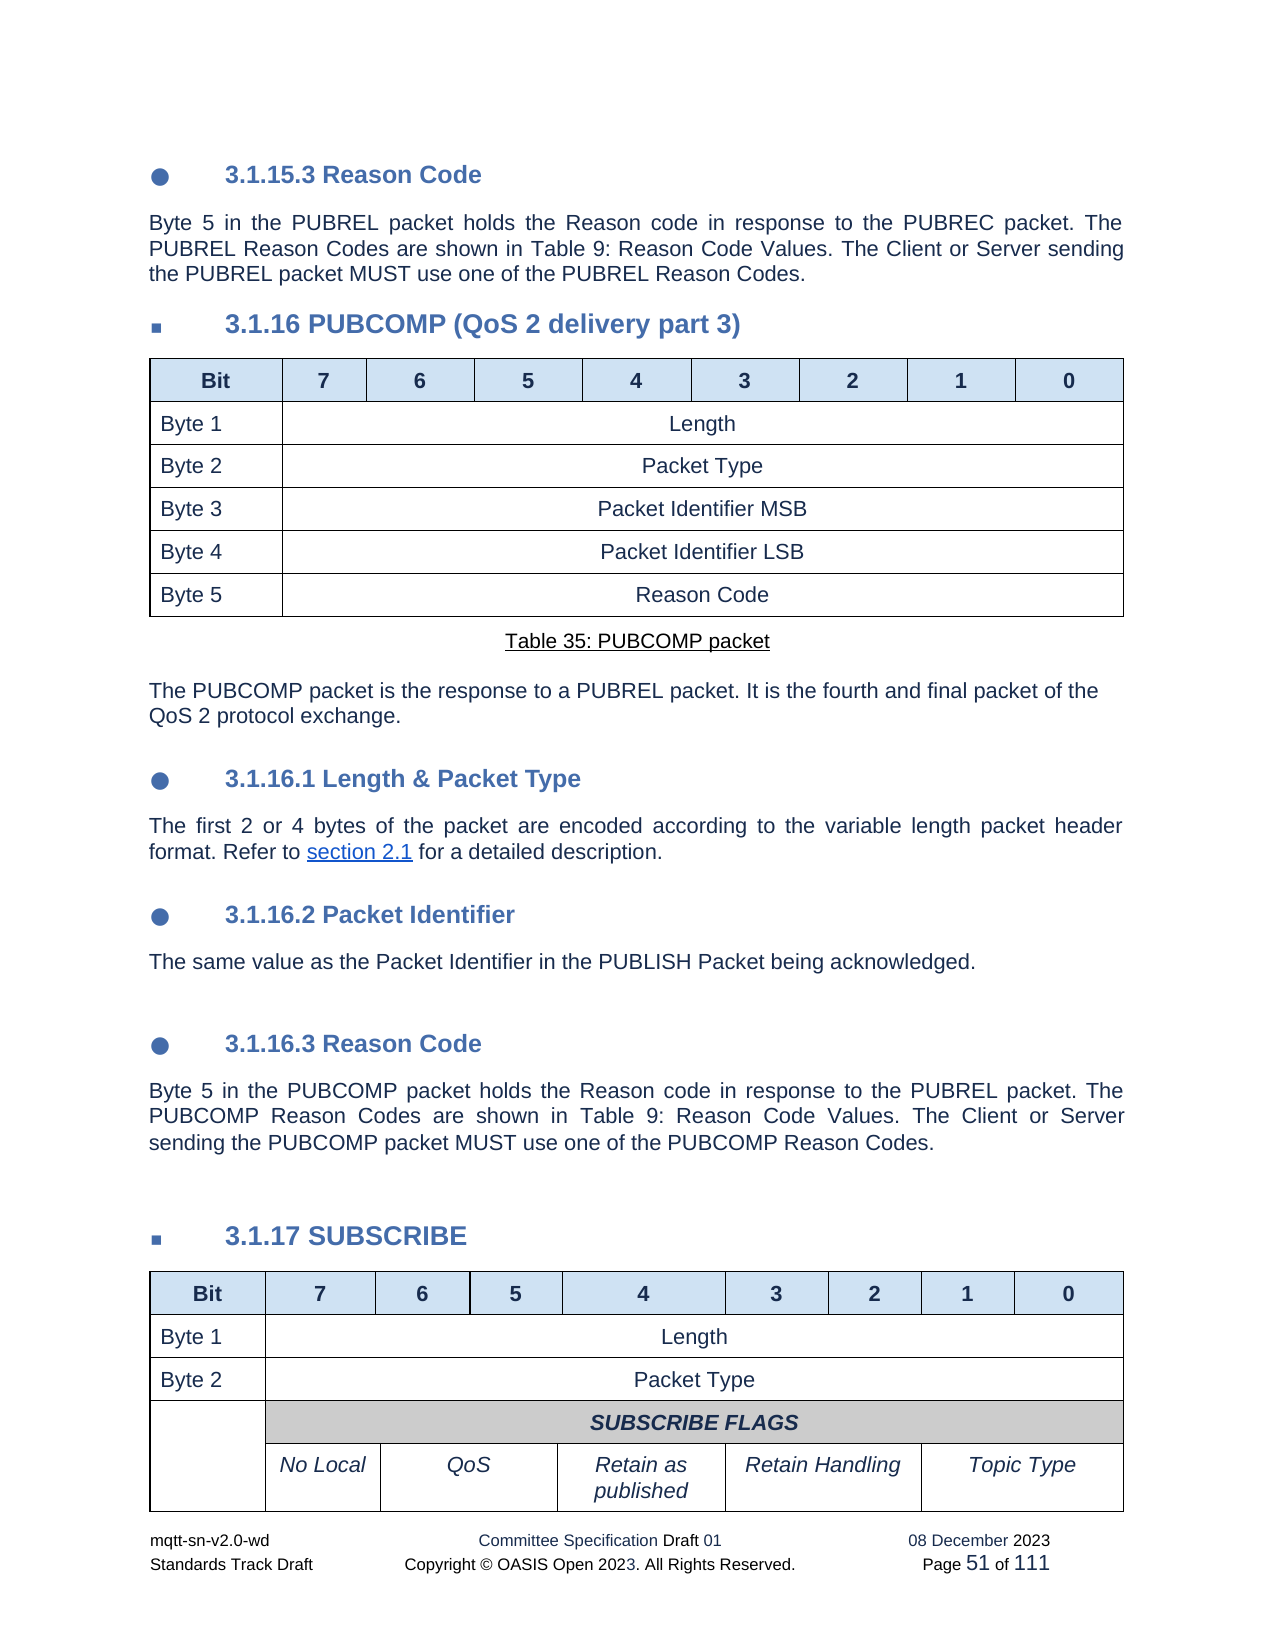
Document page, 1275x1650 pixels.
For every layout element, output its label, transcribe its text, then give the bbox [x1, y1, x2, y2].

table_header 6 [367, 359, 474, 401]
table_cell SUBSCRIBE FLAGS [266, 1401, 1123, 1443]
subtitle 3.1.16.1 Length & Packet Type [150, 753, 1124, 800]
table_cell Byte 2 [151, 445, 282, 487]
table_header 2 [800, 359, 907, 401]
table_header 7 [266, 1272, 375, 1314]
text Table 35: PUBCOMP packet [150, 629, 1125, 653]
subtitle 3.1.17 SUBSCRIBE [150, 1217, 1124, 1256]
table_cell Length [266, 1315, 1123, 1357]
table_cell QoS [381, 1444, 557, 1511]
table_header 4 [563, 1272, 725, 1314]
table_header 1 [908, 359, 1015, 401]
table_header Bit [151, 359, 282, 401]
text Byte 5 in the PUBCOMP packet holds the Reason code in response to the PUBREL packet. The PUBCOMP Reason Codes are shown in Table 9: Reason Code Values. The Client or Server sending the PUBCOMP packet MUST use one of the PUBCOMP Reason Codes. [148, 1077, 1124, 1154]
table_header 3 [726, 1272, 828, 1314]
table_cell Byte 4 [151, 531, 282, 573]
table_cell Byte 3 [151, 488, 282, 530]
subtitle 3.1.16.2 Packet Identifier [150, 889, 1124, 936]
table_cell Byte 5 [151, 574, 282, 616]
table_header 5 [475, 359, 582, 401]
text Byte 5 in the PUBREL packet holds the Reason code in response to the PUBREC packet. The PUBREL Reason Codes are shown in Table 9: Reason Code Values. The Client or Server sending the PUBREL packet MUST use one of the PUBREL Reason Codes. [148, 209, 1124, 287]
text The same value as the Packet Identifier in the PUBLISH Packet being acknowledged. [148, 949, 1124, 974]
table_header 2 [829, 1272, 921, 1314]
table_cell Length [283, 402, 1123, 444]
table_header 4 [583, 359, 691, 401]
table_header 0 [1016, 359, 1123, 401]
table_cell Topic Type [922, 1444, 1123, 1511]
table_cell [151, 1401, 265, 1511]
table_header 6 [376, 1272, 469, 1314]
table_cell Retain Handling [726, 1444, 921, 1511]
table_header 5 [471, 1272, 562, 1314]
table_header 7 [283, 359, 366, 401]
table_cell Byte 2 [151, 1358, 265, 1400]
table_cell Byte 1 [151, 402, 282, 444]
table_cell Packet Identifier LSB [283, 531, 1123, 573]
text The PUBCOMP packet is the response to a PUBREL packet. It is the fourth and final packet of the QoS 2 protocol exchange. [148, 678, 1124, 728]
table_header Bit [151, 1272, 265, 1314]
subtitle 3.1.15.3 Reason Code [150, 150, 1124, 197]
table_cell No Local [266, 1444, 380, 1511]
table_cell Reason Code [283, 574, 1123, 616]
table_header 3 [692, 359, 799, 401]
table_header 0 [1015, 1272, 1123, 1314]
table_cell Packet Type [283, 445, 1123, 487]
text The first 2 or 4 bytes of the packet are encoded according to the variable length packet header format. Refer to section 2.1 for a detailed description. [148, 813, 1124, 864]
subtitle 3.1.16.3 Reason Code [150, 1018, 1124, 1065]
table_cell Packet Type [266, 1358, 1123, 1400]
table_cell Packet Identifier MSB [283, 488, 1123, 530]
table_header 1 [922, 1272, 1014, 1314]
table_cell Byte 1 [151, 1315, 265, 1357]
table_cell Retain as published [558, 1444, 725, 1511]
subtitle 3.1.16 PUBCOMP (QoS 2 delivery part 3) [150, 305, 1124, 344]
